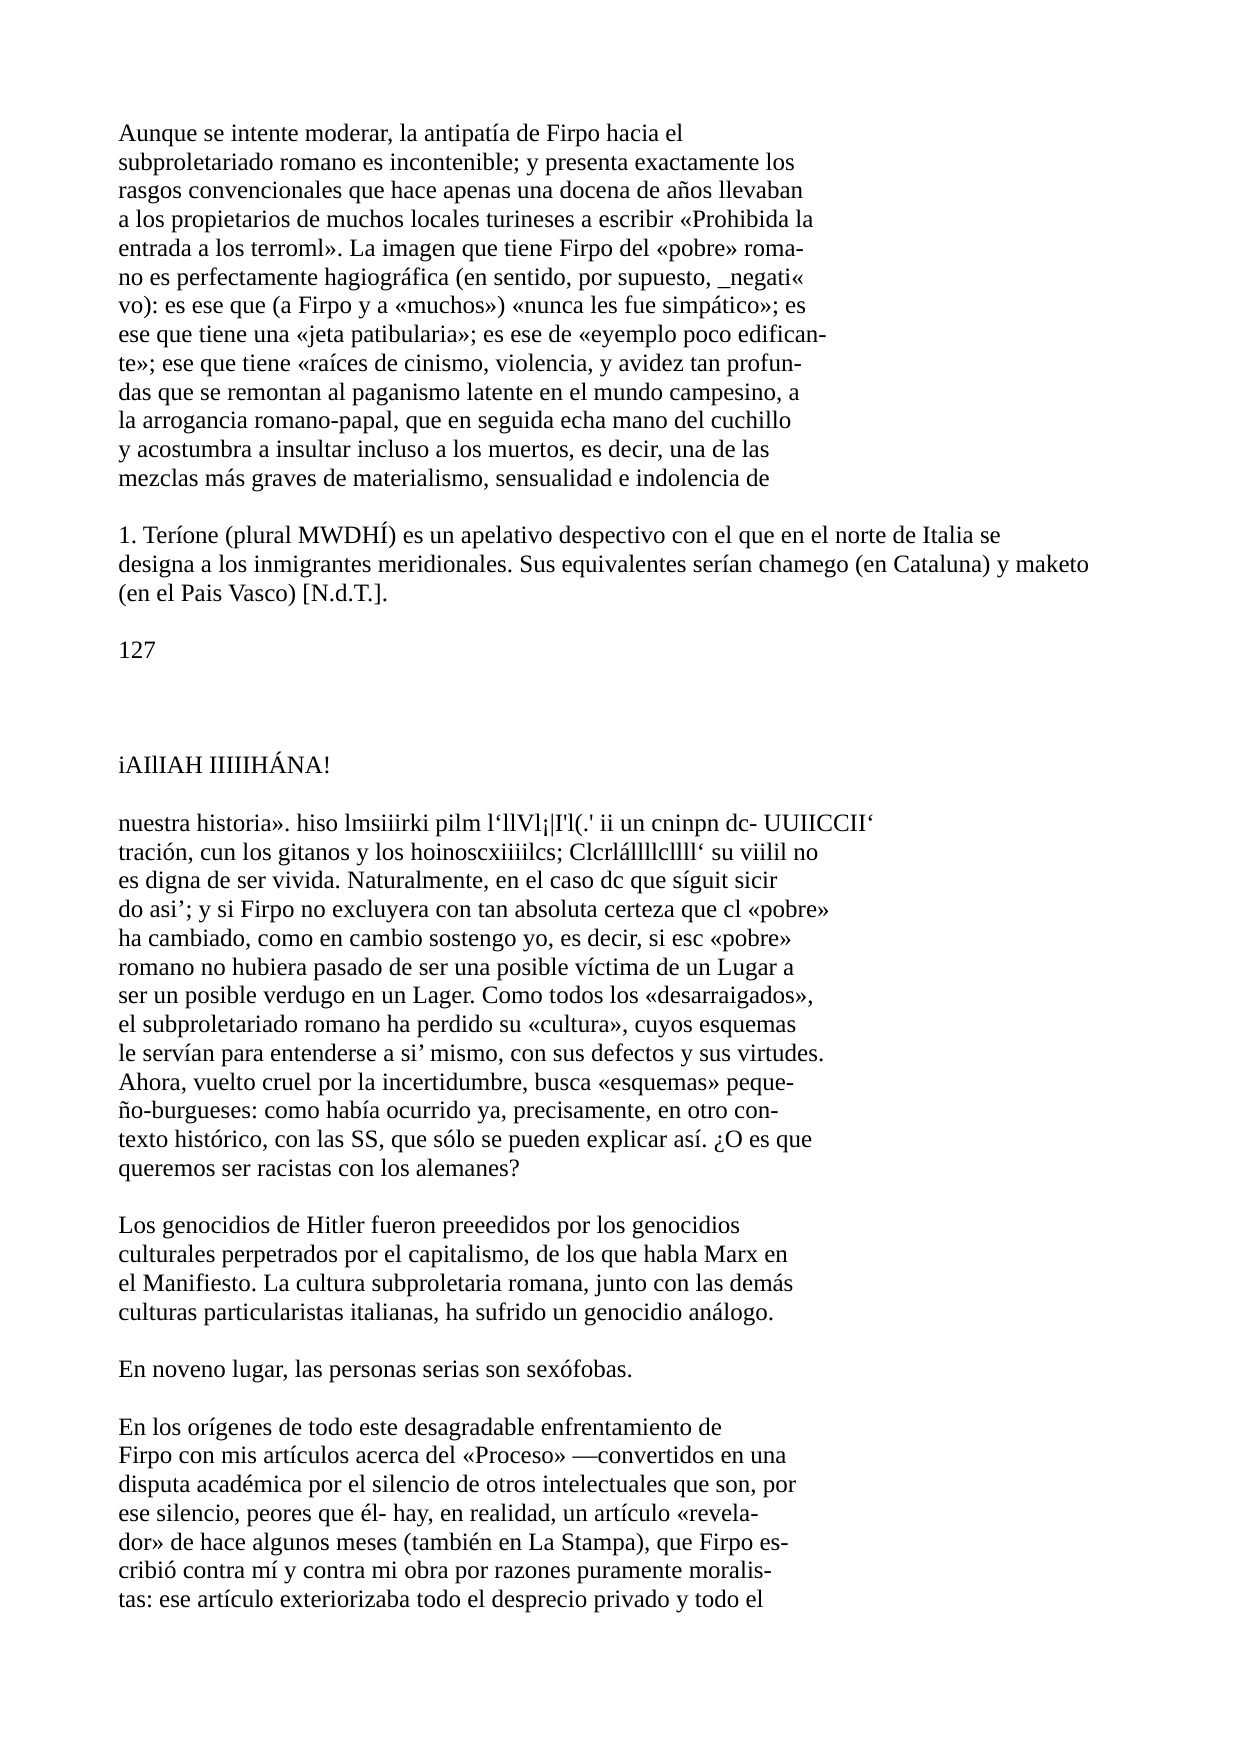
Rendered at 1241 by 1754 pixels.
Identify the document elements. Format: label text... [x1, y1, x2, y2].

text iAIlIAH IIIIIHÁNA! [118, 751, 1122, 779]
text subproletariado romano es incontenible; y presenta exactamente los [118, 147, 1122, 176]
text tración, cun los gitanos y los hoinoscxiiiilcs; Clcrlállllcllll‘ su viilil no [118, 837, 1122, 866]
text Firpo con mis artículos acerca del «Proceso» —convertidos en una [118, 1441, 1122, 1469]
text nuestra historia». hiso lmsiiirki pilm l‘llVl¡|I'l(.' ii un cninpn dc- UUIICCII‘ [118, 808, 1122, 837]
text texto histórico, con las SS, que sólo se pueden explicar así. ¿O es que [118, 1124, 1122, 1153]
text a los propietarios de muchos locales turineses a escribir «Prohibida la [118, 204, 1122, 233]
text 1. Teríone (plural MWDHÍ) es un apelativo despectivo con el que en el norte de Italia se [118, 521, 1122, 549]
text disputa académica por el silencio de otros intelectuales que son, por [118, 1469, 1122, 1498]
text te»; ese que tiene «raíces de cinismo, violencia, y avidez tan profun- [118, 348, 1122, 377]
text tas: ese artículo exteriorizaba todo el desprecio privado y todo el [118, 1584, 1122, 1613]
text Los genocidios de Hitler fueron preeedidos por los genocidios [118, 1211, 1122, 1239]
text le servían para entenderse a si’ mismo, con sus defectos y sus virtudes. [118, 1038, 1122, 1067]
text En noveno lugar, las personas serias son sexófobas. [118, 1354, 1122, 1383]
text el Manifiesto. La cultura subproletaria romana, junto con las demás [118, 1268, 1122, 1297]
text ño-burgueses: como había ocurrido ya, precisamente, en otro con- [118, 1096, 1122, 1124]
text ese que tiene una «jeta patibularia»; es ese de «eyemplo poco edifican- [118, 319, 1122, 348]
text das que se remontan al paganismo latente en el mundo campesino, a [118, 377, 1122, 406]
text culturales perpetrados por el capitalismo, de los que habla Marx en [118, 1239, 1122, 1268]
text la arrogancia romano-papal, que en seguida echa mano del cuchillo [118, 406, 1122, 434]
text ha cambiado, como en cambio sostengo yo, es decir, si esc «pobre» [118, 923, 1122, 952]
text el subproletariado romano ha perdido su «cultura», cuyos esquemas [118, 1009, 1122, 1038]
text Ahora, vuelto cruel por la incertidumbre, busca «esquemas» peque- [118, 1067, 1122, 1096]
text (en el Pais Vasco) [N.d.T.]. [118, 578, 1122, 607]
text es digna de ser vivida. Naturalmente, en el caso dc que síguit sicir [118, 866, 1122, 894]
text culturas particularistas italianas, ha sufrido un genocidio análogo. [118, 1297, 1122, 1326]
text mezclas más graves de materialismo, sensualidad e indolencia de [118, 463, 1122, 492]
text queremos ser racistas con los alemanes? [118, 1153, 1122, 1182]
text y acostumbra a insultar incluso a los muertos, es decir, una de las [118, 434, 1122, 463]
text dor» de hace algunos meses (también en La Stampa), que Firpo es- [118, 1527, 1122, 1556]
text ser un posible verdugo en un Lager. Como todos los «desarraigados», [118, 981, 1122, 1009]
text no es perfectamente hagiográfica (en sentido, por supuesto, _negati« [118, 262, 1122, 291]
text En los orígenes de todo este desagradable enfrentamiento de [118, 1412, 1122, 1441]
text 127 [118, 636, 1122, 664]
text vo): es ese que (a Firpo y a «muchos») «nunca les fue simpático»; es [118, 291, 1122, 319]
text rasgos convencionales que hace apenas una docena de años llevaban [118, 176, 1122, 204]
text designa a los inmigrantes meridionales. Sus equivalentes serían chamego (en Cataluna) y maketo [118, 549, 1122, 578]
text cribió contra mí y contra mi obra por razones puramente moralis- [118, 1556, 1122, 1584]
text do asi’; y si Firpo no excluyera con tan absoluta certeza que cl «pobre» [118, 894, 1122, 923]
text entrada a los terroml». La imagen que tiene Firpo del «pobre» roma- [118, 233, 1122, 262]
text ese silencio, peores que él- hay, en realidad, un artículo «revela- [118, 1498, 1122, 1527]
text Aunque se intente moderar, la antipatía de Firpo hacia el [118, 118, 1122, 147]
text romano no hubiera pasado de ser una posible víctima de un Lugar a [118, 952, 1122, 981]
